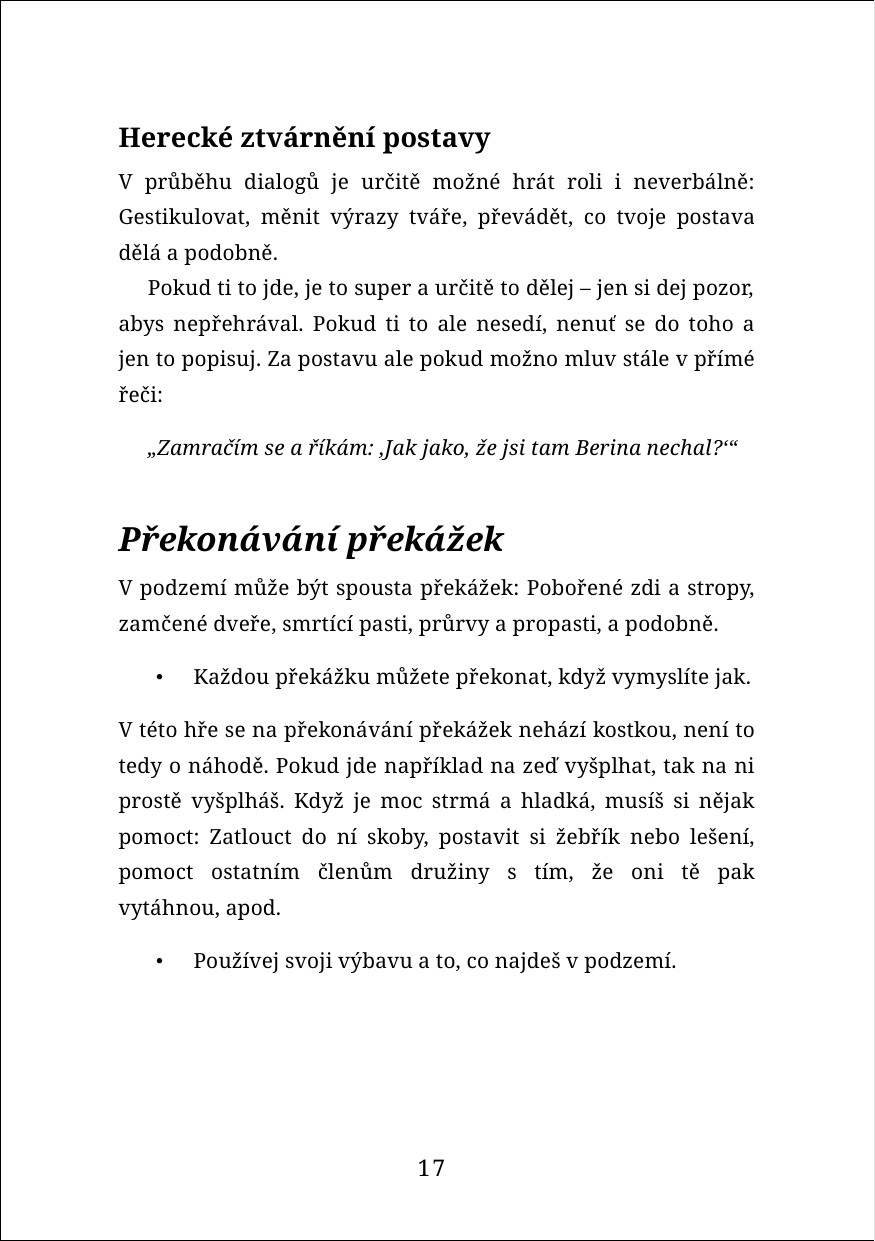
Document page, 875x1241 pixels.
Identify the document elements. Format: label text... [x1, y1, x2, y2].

text V průběhu dialogů je určitě možné hrát roli i neverbálně: Gestikulovat, měnit výrazy tváře, převádět, co tvoje postava dělá a podobně. Pokud ti to jde, je to super a určitě to dělej – jen si dej pozor, abys nepřehrával. Pokud ti to ale nesedí, nenuť se do toho a jen to popisuj. Za postavu ale pokud možno mluv stále v přímé řeči: [118, 167, 756, 408]
text V podzemí může být spousta překážek: Pobořené zdi a stropy, zamčené dveře, smrtící pasti, průrvy a propasti, a podobně. [118, 573, 756, 637]
text „Zamračím se a říkám: ‚Jak jako, že jsi tam Berina nechal?‘“ [118, 433, 756, 462]
subtitle Herecké ztvárnění postavy [118, 118, 756, 155]
subtitle Překonávání překážek [118, 516, 756, 561]
text V této hře se na překonávání překážek nehází kostkou, není to tedy o náhodě. Pokud jde například na zeď vyšplhat, tak na ni prostě vyšplháš. Když je moc strmá a hladká, musíš si nějak pomoct: Zatlouct do ní skoby, postavit si žebřík nebo lešení, pomoct ostatním členům družiny s tím, že oni tě pak vytáhnou, apod. [118, 715, 756, 921]
list Používej svoji výbavu a to, co najdeš v podzemí. [156, 946, 756, 974]
list Každou překážku můžete překonat, když vymyslíte jak. [156, 662, 756, 690]
